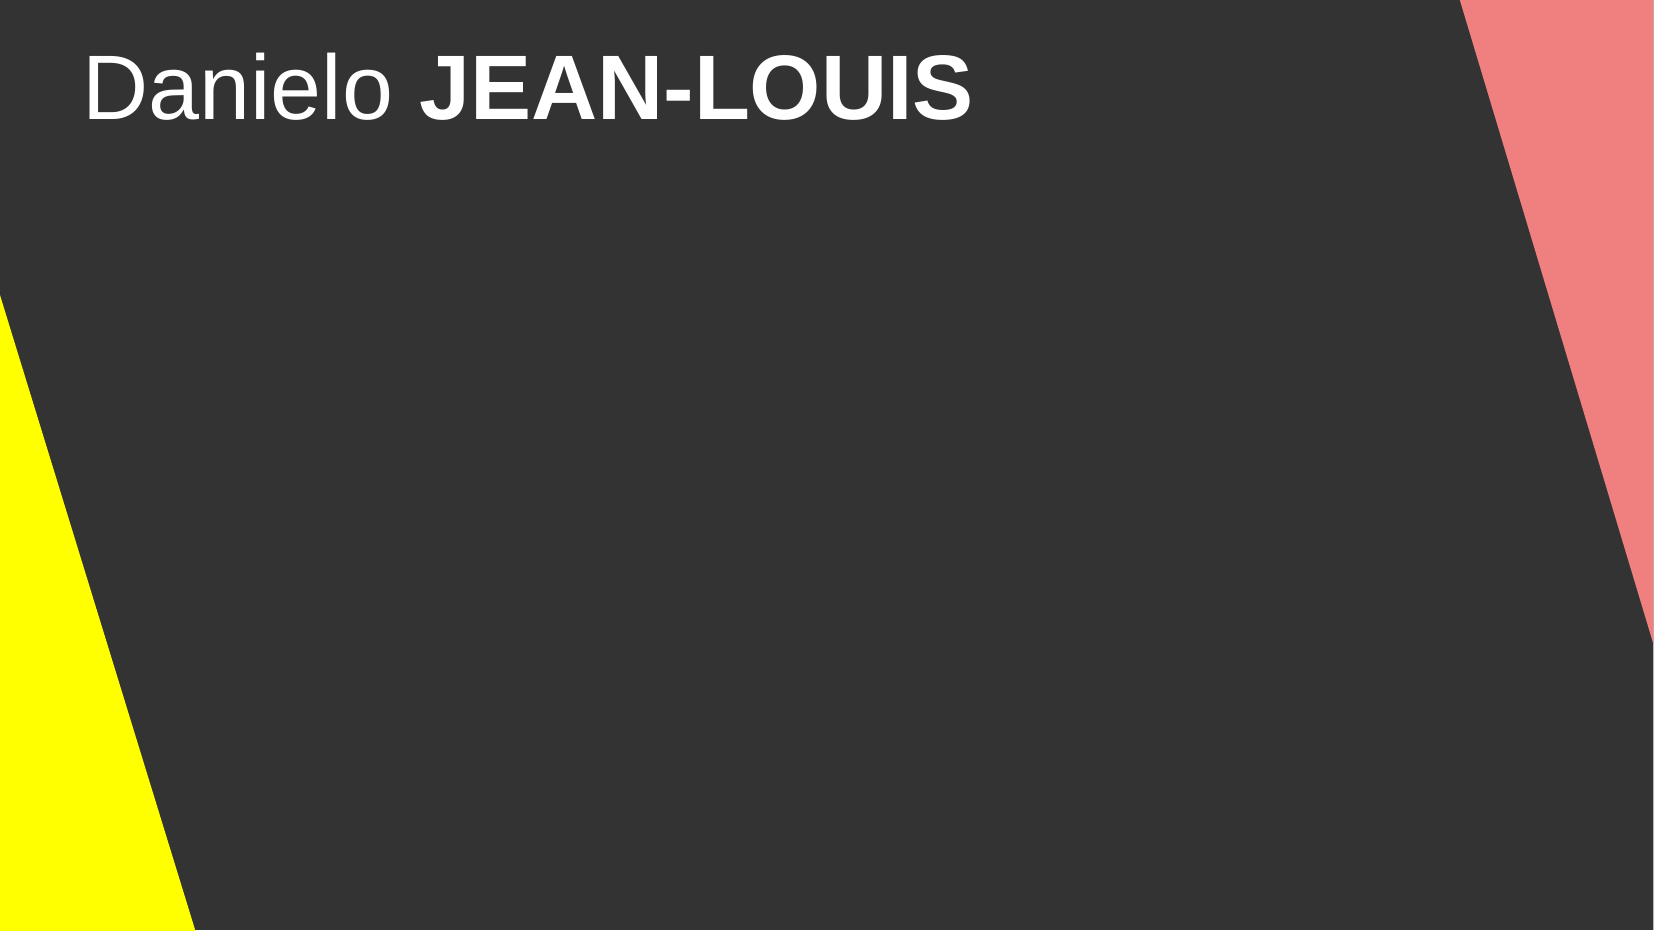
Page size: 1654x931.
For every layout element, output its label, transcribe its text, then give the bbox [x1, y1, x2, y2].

text_box [1459, 0, 1654, 647]
subtitle Danielo JEAN-LOUIS [82, 36, 1532, 242]
text_box [0, 295, 196, 931]
